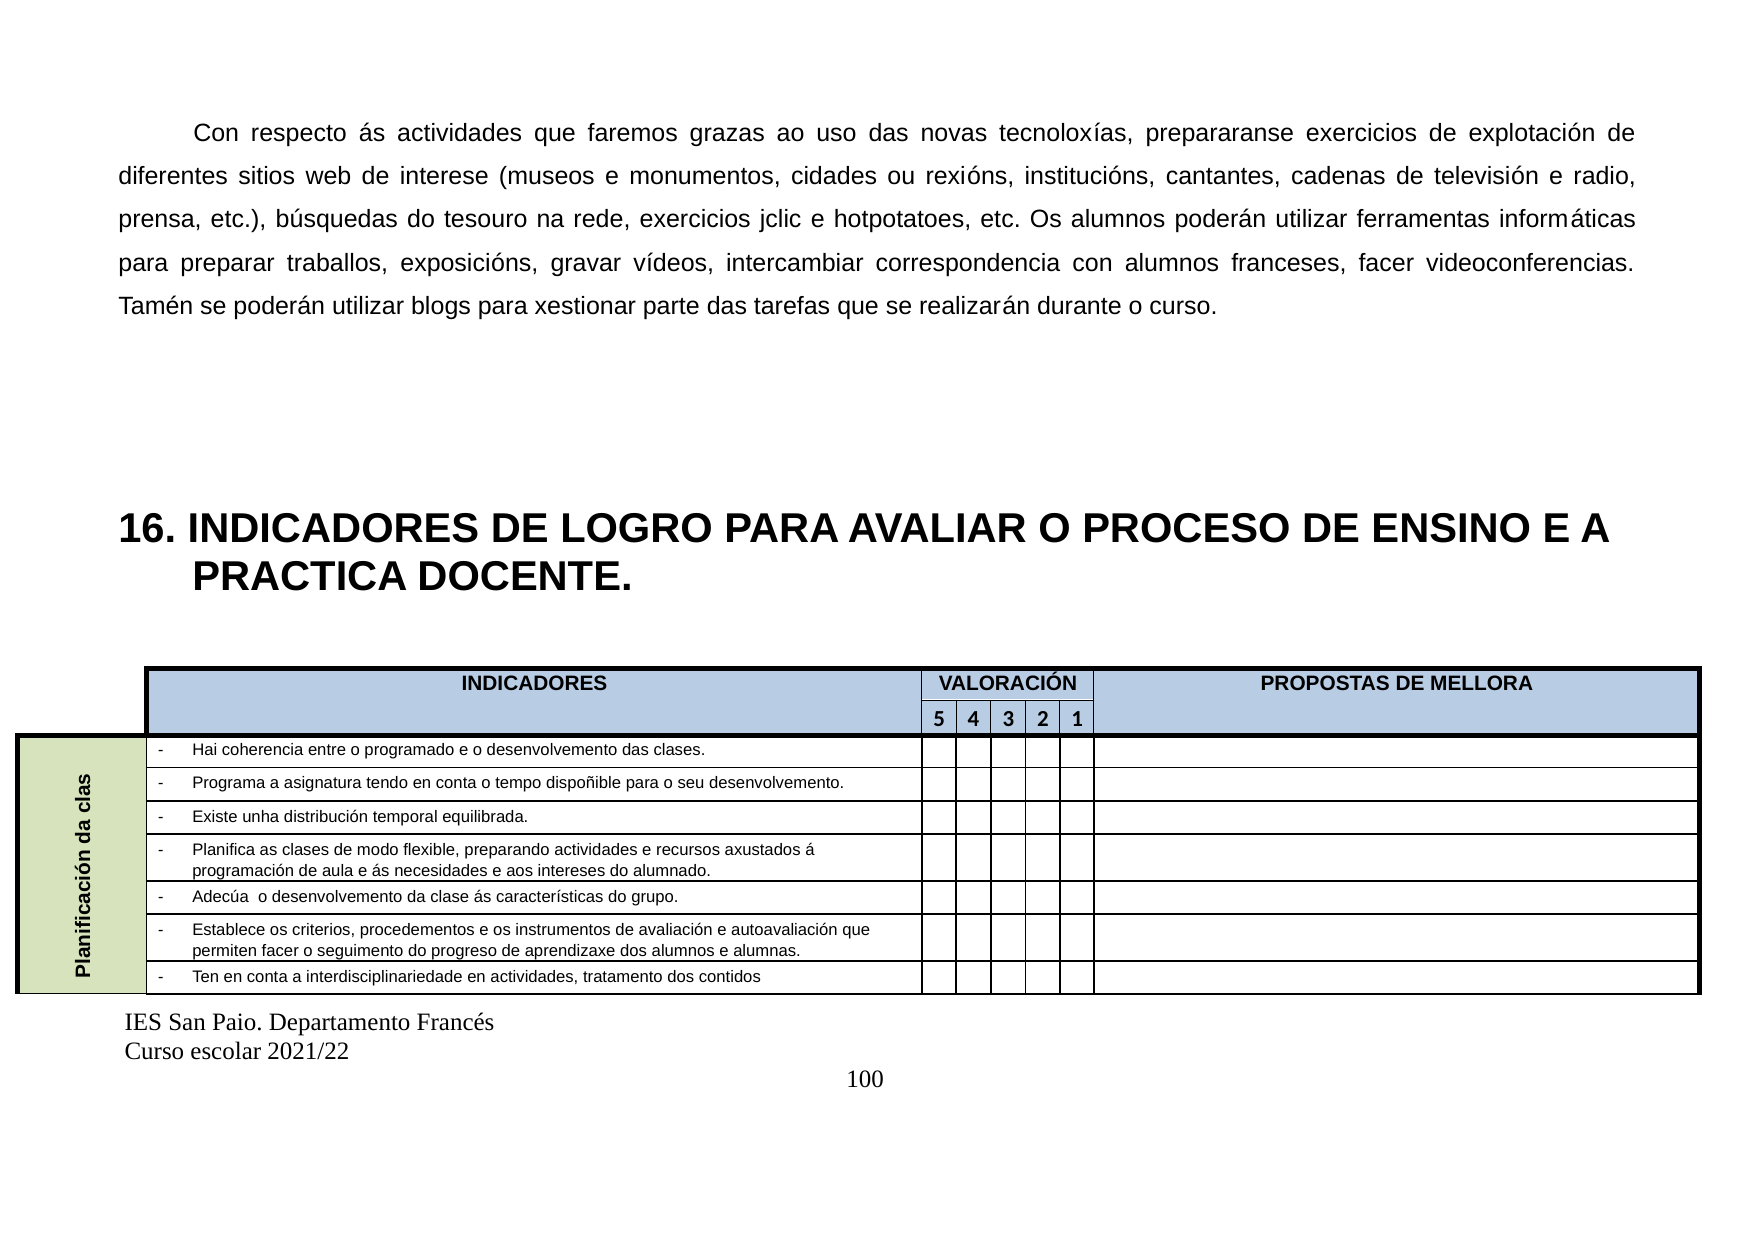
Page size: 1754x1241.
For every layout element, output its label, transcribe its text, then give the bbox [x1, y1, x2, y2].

table_cell [1095, 802, 1697, 833]
table_cell [992, 835, 1025, 880]
table_cell [1026, 915, 1059, 960]
table_cell [923, 802, 955, 833]
table_cell Planificación da clas [20, 738, 146, 993]
table_header INDICADORES [149, 671, 921, 733]
table_cell [923, 835, 955, 880]
table_cell 1 [1060, 701, 1093, 733]
table_cell [1026, 882, 1059, 913]
table_cell [957, 802, 990, 833]
table_cell [18, 700, 144, 733]
table_cell Programa a asignatura tendo en conta o tempo dispoñible para o seu desenvolvemento. [147, 768, 921, 800]
table_cell Establece os criterios, procedementos e os instrumentos de avaliación e autoavaliación que permiten facer o seguimento do progreso de aprendizaxe dos alumnos e alumnas. [147, 915, 921, 960]
table_cell [1026, 738, 1059, 766]
table_header VALORACIÓN [922, 671, 1093, 699]
table_cell [1095, 738, 1697, 766]
table_cell [1095, 768, 1697, 800]
table_cell Ten en conta a interdisciplinariedade en actividades, tratamento dos contidos [147, 962, 921, 993]
table_cell Planifica as clases de modo flexible, preparando actividades e recursos axustados á programación de aula e ás necesidades e aos intereses do alumnado. [147, 835, 921, 880]
table_cell [957, 768, 990, 800]
table_cell Adecúa o desenvolvemento da clase ás características do grupo. [147, 882, 921, 913]
table_cell [923, 738, 955, 766]
table_cell [992, 802, 1025, 833]
table_cell [992, 915, 1025, 960]
table_cell [992, 768, 1025, 800]
table_cell [1095, 882, 1697, 913]
table_cell [1026, 962, 1059, 993]
table_cell [923, 962, 955, 993]
table_cell [992, 738, 1025, 766]
table_cell [957, 915, 990, 960]
table_header [18, 666, 144, 699]
table_cell Hai coherencia entre o programado e o desenvolvemento das clases. [147, 738, 921, 766]
table_cell [957, 738, 990, 766]
table_cell [923, 915, 955, 960]
table_cell [1026, 835, 1059, 880]
table_cell [992, 962, 1025, 993]
table_cell [1095, 835, 1697, 880]
table_cell 2 [1026, 701, 1059, 733]
table_cell [923, 882, 955, 913]
table_cell 4 [957, 701, 990, 733]
text Con respecto ás actividades que faremos grazas ao uso das novas tecnoloxías, prepararanse exercicios de explotación de diferentes sitios web de interese (museos e monumentos, cidades ou rexións, institucións, cantantes, cadenas de televisión e radio, prensa, etc.), búsquedas do tesouro na rede, exercicios jclic e hotpotatoes, etc. Os alumnos poderán utilizar ferramentas informáticas para preparar traballos, exposicións, gravar vídeos, intercambiar correspondencia con alumnos franceses, facer videoconferencias. Tamén se poderán utilizar blogs para xestionar parte das tarefas que se realizarán durante o curso. [118, 118, 1636, 319]
table_cell [1061, 962, 1093, 993]
table_cell [957, 962, 990, 993]
table_header PROPOSTAS DE MELLORA [1094, 671, 1697, 733]
table_cell [957, 882, 990, 913]
table_cell 5 [922, 701, 956, 733]
table_cell [1061, 882, 1093, 913]
table_cell [1095, 962, 1697, 993]
table_cell Existe unha distribución temporal equilibrada. [147, 802, 921, 833]
table_cell [992, 882, 1025, 913]
table_cell [1026, 802, 1059, 833]
table_cell [923, 768, 955, 800]
table_cell [1061, 835, 1093, 880]
table_cell [1026, 768, 1059, 800]
table_cell [1095, 915, 1697, 960]
table_cell [1061, 802, 1093, 833]
subtitle 16. INDICADORES DE LOGRO PARA AVALIAR O PROCESO DE ENSINO E A PRACTICA DOCENTE. [118, 503, 1636, 599]
table_cell [1061, 768, 1093, 800]
table_cell [1061, 915, 1093, 960]
table_cell [957, 835, 990, 880]
table_cell [1061, 738, 1093, 766]
table_cell 3 [991, 701, 1025, 733]
